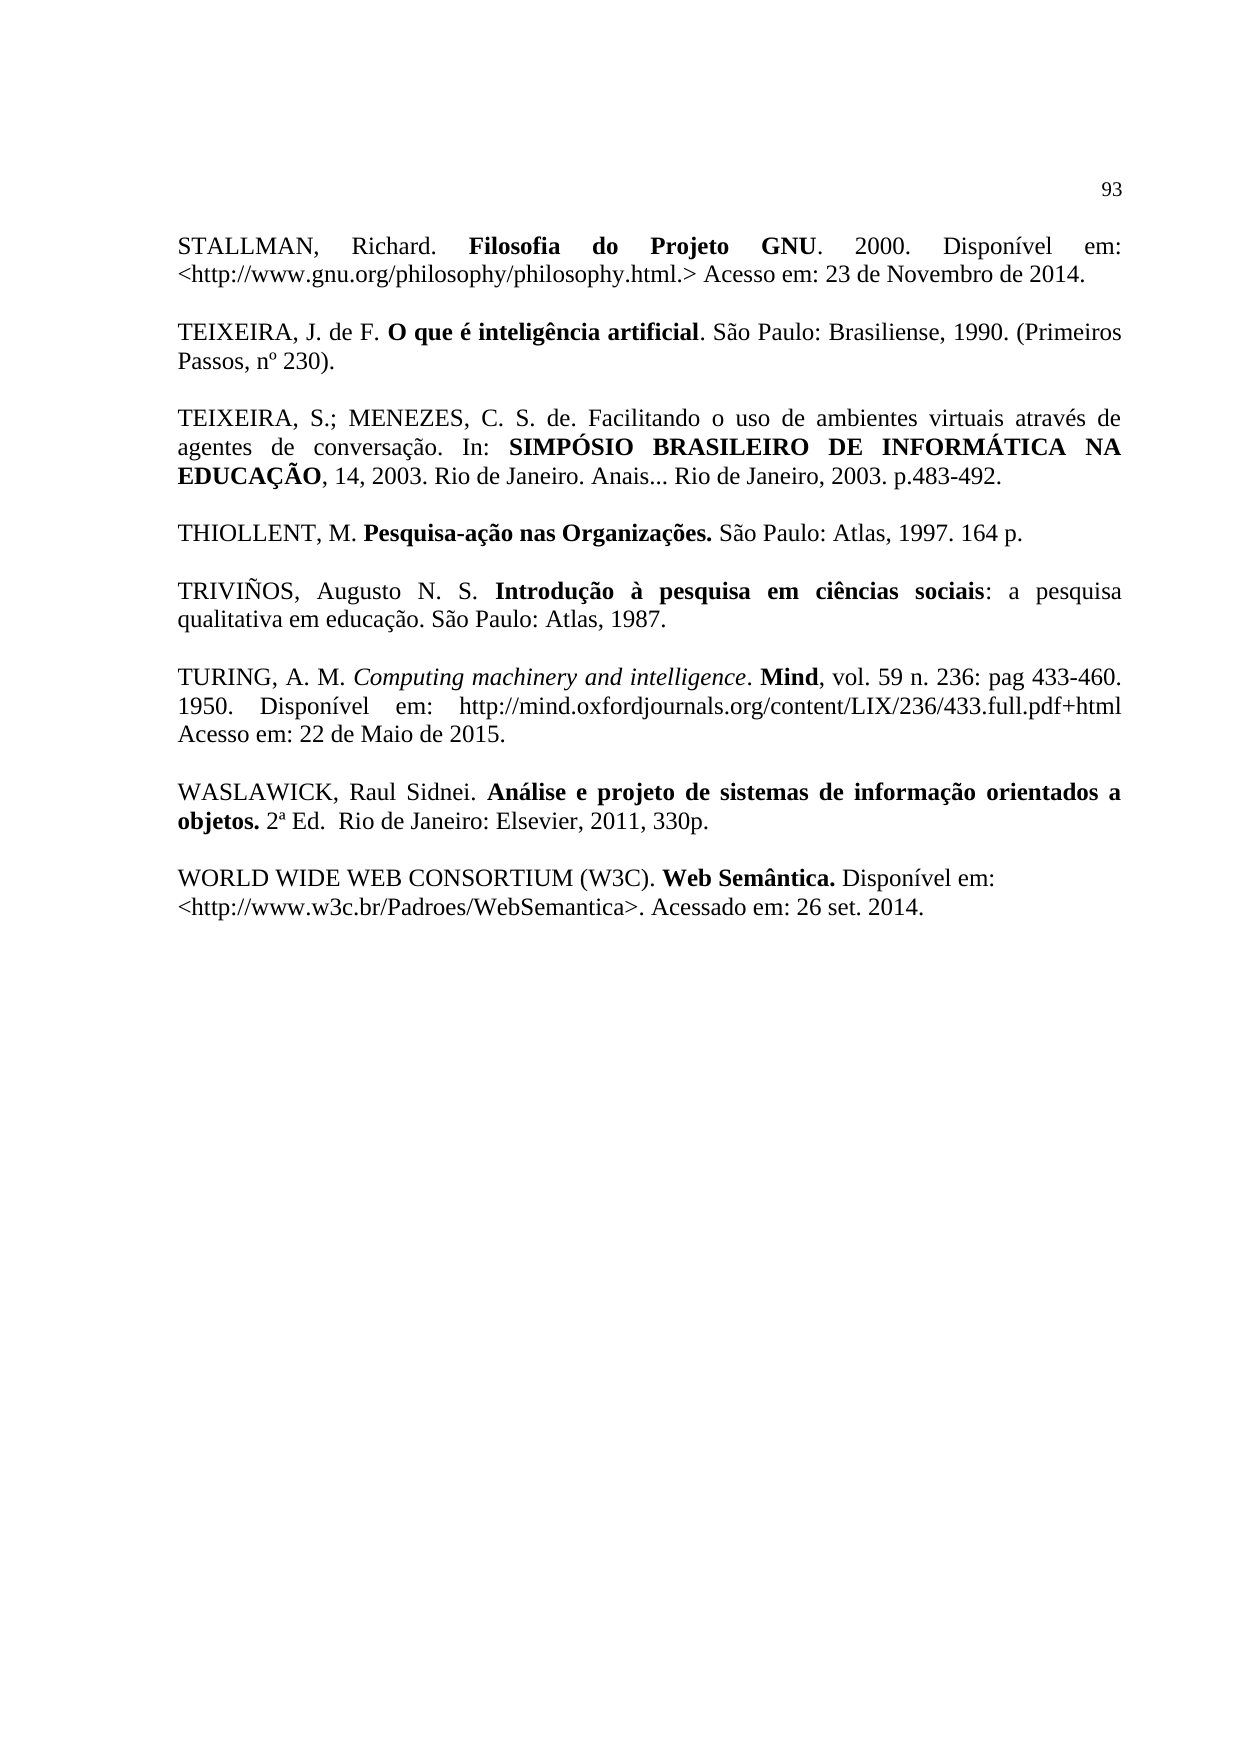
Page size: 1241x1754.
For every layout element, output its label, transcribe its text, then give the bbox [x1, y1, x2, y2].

text WASLAWICK, Raul Sidnei. Análise e projeto de sistemas de informação orientados a objetos. 2ª Ed. Rio de Janeiro: Elsevier, 2011, 330p. [177, 777, 1122, 834]
text STALLMAN, Richard. Filosofia do Projeto GNU. 2000. Disponível em: <http://www.gnu.org/philosophy/philosophy.html.> Acesso em: 23 de Novembro de 2014. [177, 231, 1122, 288]
text TEIXEIRA, S.; MENEZES, C. S. de. Facilitando o uso de ambientes virtuais através de agentes de conversação. In: SIMPÓSIO BRASILEIRO DE INFORMÁTICA NA EDUCAÇÃO, 14, 2003. Rio de Janeiro. Anais... Rio de Janeiro, 2003. p.483-492. [177, 403, 1122, 489]
text TEIXEIRA, J. de F. O que é inteligência artificial. São Paulo: Brasiliense, 1990. (Primeiros Passos, nº 230). [177, 317, 1122, 374]
text TURING, A. M. Computing machinery and intelligence. Mind, vol. 59 n. 236: pag 433-460. 1950. Disponível em: http://mind.oxfordjournals.org/content/LIX/236/433.full.pdf+html Acesso em: 22 de Maio de 2015. [177, 662, 1122, 748]
text TRIVIÑOS, Augusto N. S. Introdução à pesquisa em ciências sociais: a pesquisa qualitativa em educação. São Paulo: Atlas, 1987. [177, 576, 1122, 633]
text WORLD WIDE WEB CONSORTIUM (W3C). Web Semântica. Disponível em: [177, 863, 1122, 892]
text THIOLLENT, M. Pesquisa-ação nas Organizações. São Paulo: Atlas, 1997. 164 p. [177, 518, 1122, 547]
text <http://www.w3c.br/Padroes/WebSemantica>. Acessado em: 26 set. 2014. [177, 892, 1122, 921]
